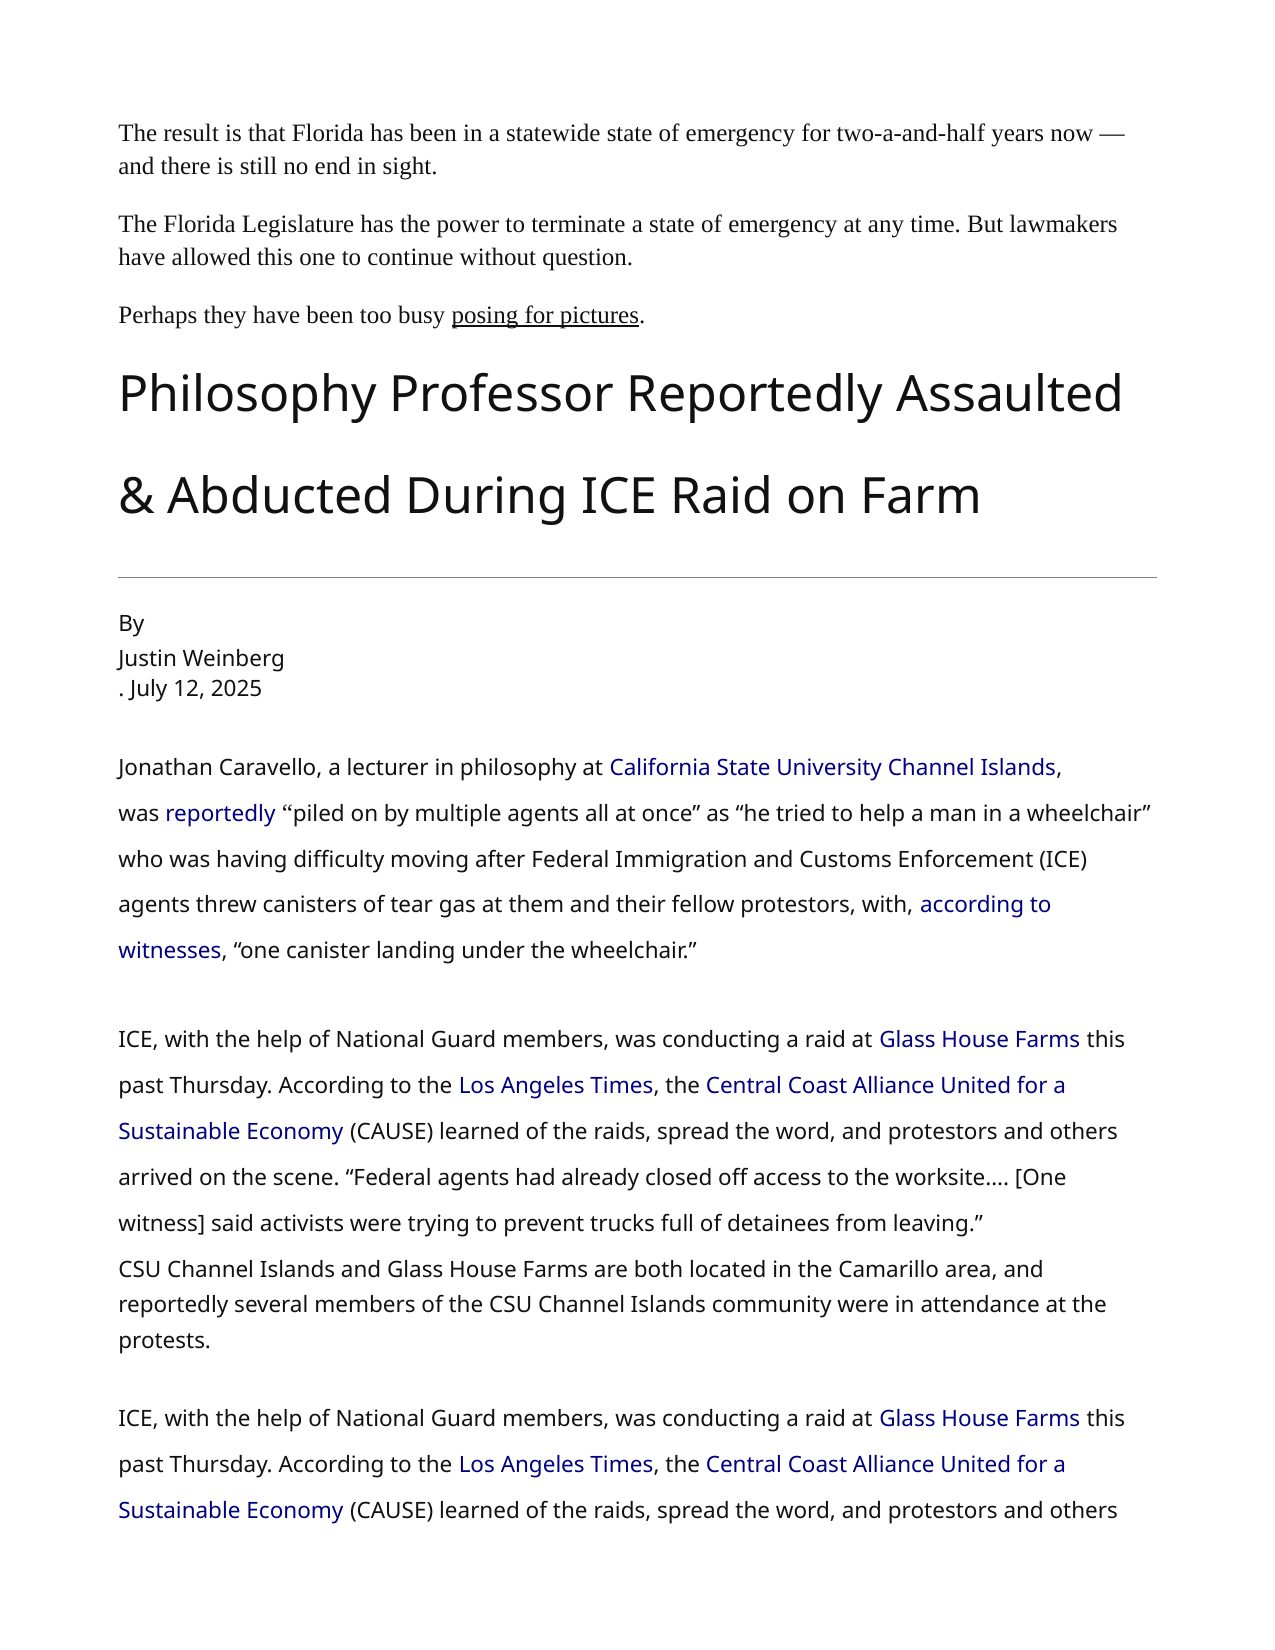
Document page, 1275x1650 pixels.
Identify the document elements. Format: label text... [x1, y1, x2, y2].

text The result is that Florida has been in a statewide state of emergency for two-a-and-half years now — and there is still no end in sight. [118, 118, 1157, 180]
text By [118, 607, 1157, 637]
subtitle Philosophy Professor Reportedly Assaulted & Abducted During ICE Raid on Farm [118, 358, 1157, 528]
text Justin Weinberg [118, 642, 1157, 673]
text Jonathan Caravello, a lecturer in philosophy at California State University Channel Islands, was reportedly “piled on by multiple agents all at once” as “he tried to help a man in a wheelchair” who was having difficulty moving after Federal Immigration and Customs Enforcement (ICE) agents threw canisters of tear gas at them and their fellow protestors, with, according to witnesses, “one canister landing under the wheelchair.” [118, 751, 1157, 965]
text ICE, with the help of National Guard members, was conducting a raid at Glass House Farms this past Thursday. According to the Los Angeles Times, the Central Coast Alliance United for a Sustainable Economy (CAUSE) learned of the raids, spread the word, and protestors and others arrived on the scene. “Federal agents had already closed off access to the worksite…. [One witness] said activists were trying to prevent trucks full of detainees from leaving.” [118, 1024, 1157, 1238]
text The Florida Legislature has the power to terminate a state of emergency at any time. But lawmakers have allowed this one to continue without question. [118, 209, 1157, 271]
text Perhaps they have been too busy posing for pictures. [118, 300, 1157, 329]
text CSU Channel Islands and Glass House Farms are both located in the Camarillo area, and reportedly several members of the CSU Channel Islands community were in attendance at the protests. [118, 1253, 1157, 1354]
text ICE, with the help of National Guard members, was conducting a raid at Glass House Farms this past Thursday. According to the Los Angeles Times, the Central Coast Alliance United for a Sustainable Economy (CAUSE) learned of the raids, spread the word, and protestors and others [118, 1402, 1157, 1525]
text . July 12, 2025 [118, 673, 1157, 703]
